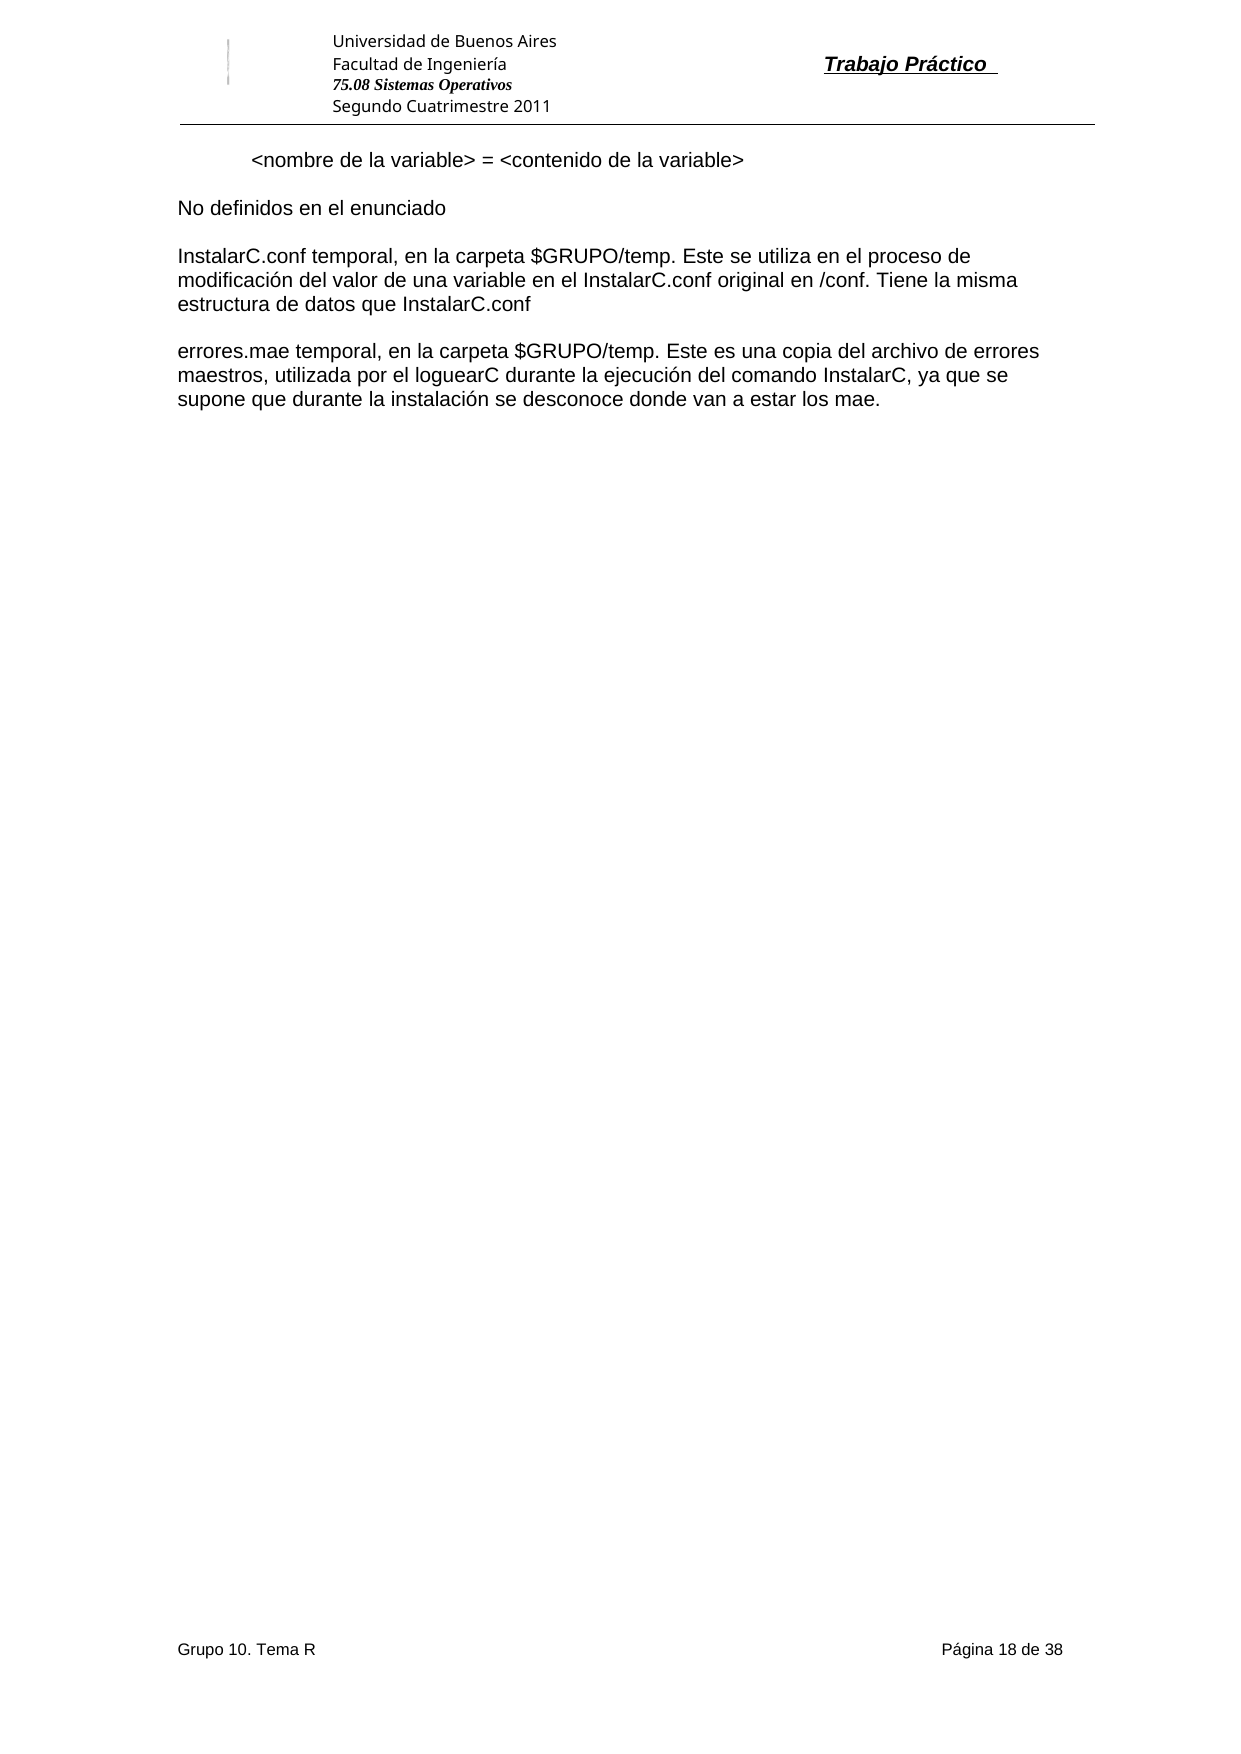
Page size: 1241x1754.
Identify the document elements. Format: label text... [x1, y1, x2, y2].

text No definidos en el enunciado [177, 196, 1063, 219]
text errores.mae temporal, en la carpeta $GRUPO/temp. Este es una copia del archivo de errores maestros, utilizada por el loguearC durante la ejecución del comando InstalarC, ya que se supone que durante la instalación se desconoce donde van a estar los mae. [177, 339, 1063, 411]
text <nombre de la variable> = <contenido de la variable> [177, 148, 1063, 172]
text InstalarC.conf temporal, en la carpeta $GRUPO/temp. Este se utiliza en el proceso de modificación del valor de una variable en el InstalarC.conf original en /conf. Tiene la misma estructura de datos que InstalarC.conf [177, 243, 1063, 315]
